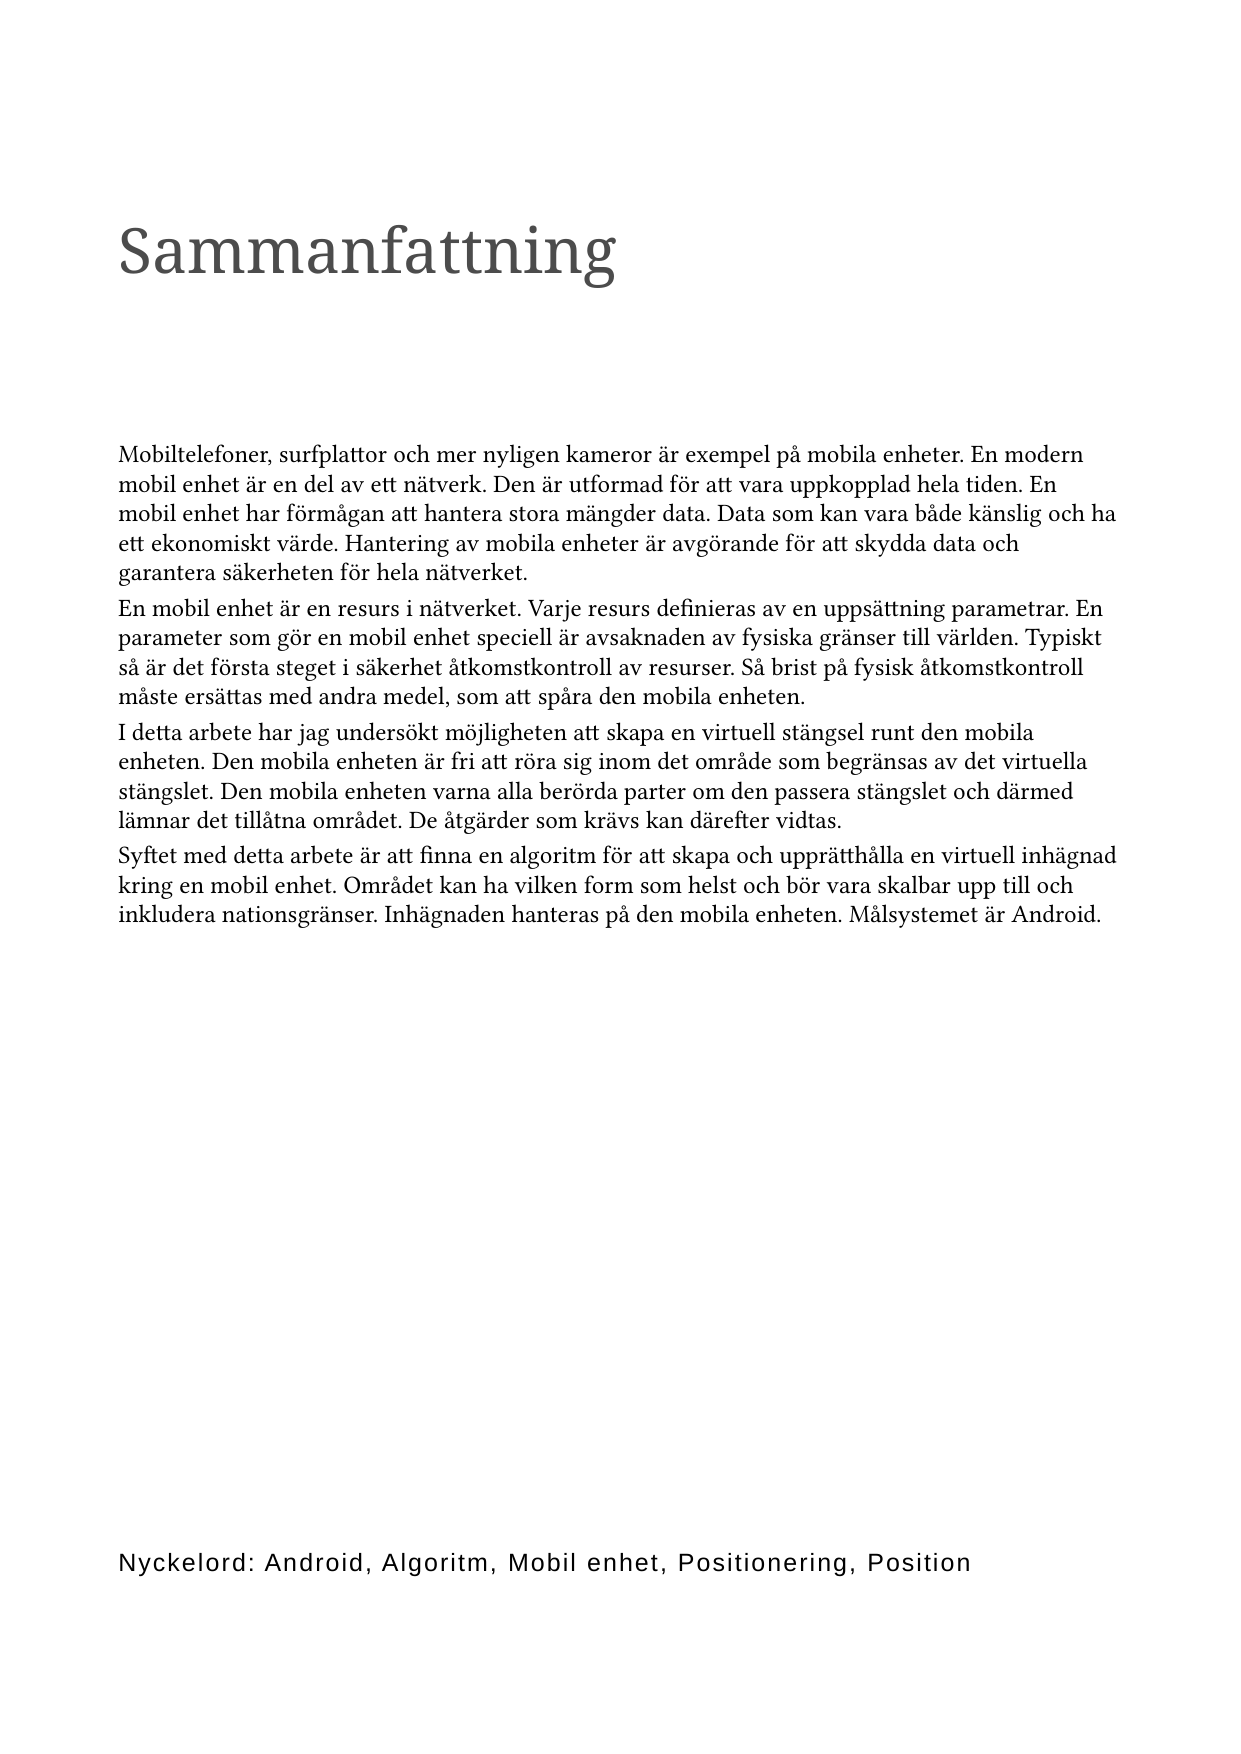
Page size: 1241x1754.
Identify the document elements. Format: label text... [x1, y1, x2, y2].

text I detta arbete har jag undersökt möjligheten att skapa en virtuell stängsel runt den mobila enheten. Den mobila enheten är fri att röra sig inom det område som begränsas av det virtuella stängslet. Den mobila enheten varna alla berörda parter om den passera stängslet och därmed lämnar det tillåtna området. De åtgärder som krävs kan därefter vidtas. [118, 717, 1122, 834]
table_header Nyckelord: Android, Algoritm, Mobil enhet, Positionering, Position [118, 1548, 1122, 1577]
text Sammanfattning [118, 207, 1122, 292]
text Mobiltelefoner, surfplattor och mer nyligen kameror är exempel på mobila enheter. En modern mobil enhet är en del av ett nätverk. Den är utformad för att vara uppkopplad hela tiden. En mobil enhet har förmågan att hantera stora mängder data. Data som kan vara både känslig och ha ett ekonomiskt värde. Hantering av mobila enheter är avgörande för att skydda data och garantera säkerheten för hela nätverket. [118, 439, 1122, 587]
text En mobil enhet är en resurs i nätverket. Varje resurs definieras av en uppsättning parametrar. En parameter som gör en mobil enhet speciell är avsaknaden av fysiska gränser till världen. Typiskt så är det första steget i säkerhet åtkomstkontroll av resurser. Så brist på fysisk åtkomstkontroll måste ersättas med andra medel, som att spåra den mobila enheten. [118, 593, 1122, 711]
text Syftet med detta arbete är att finna en algoritm för att skapa och upprätthålla en virtuell inhägnad kring en mobil enhet. Området kan ha vilken form som helst och bör vara skalbar upp till och inkludera nationsgränser. Inhägnaden hanteras på den mobila enheten. Målsystemet är Android. [118, 840, 1122, 929]
